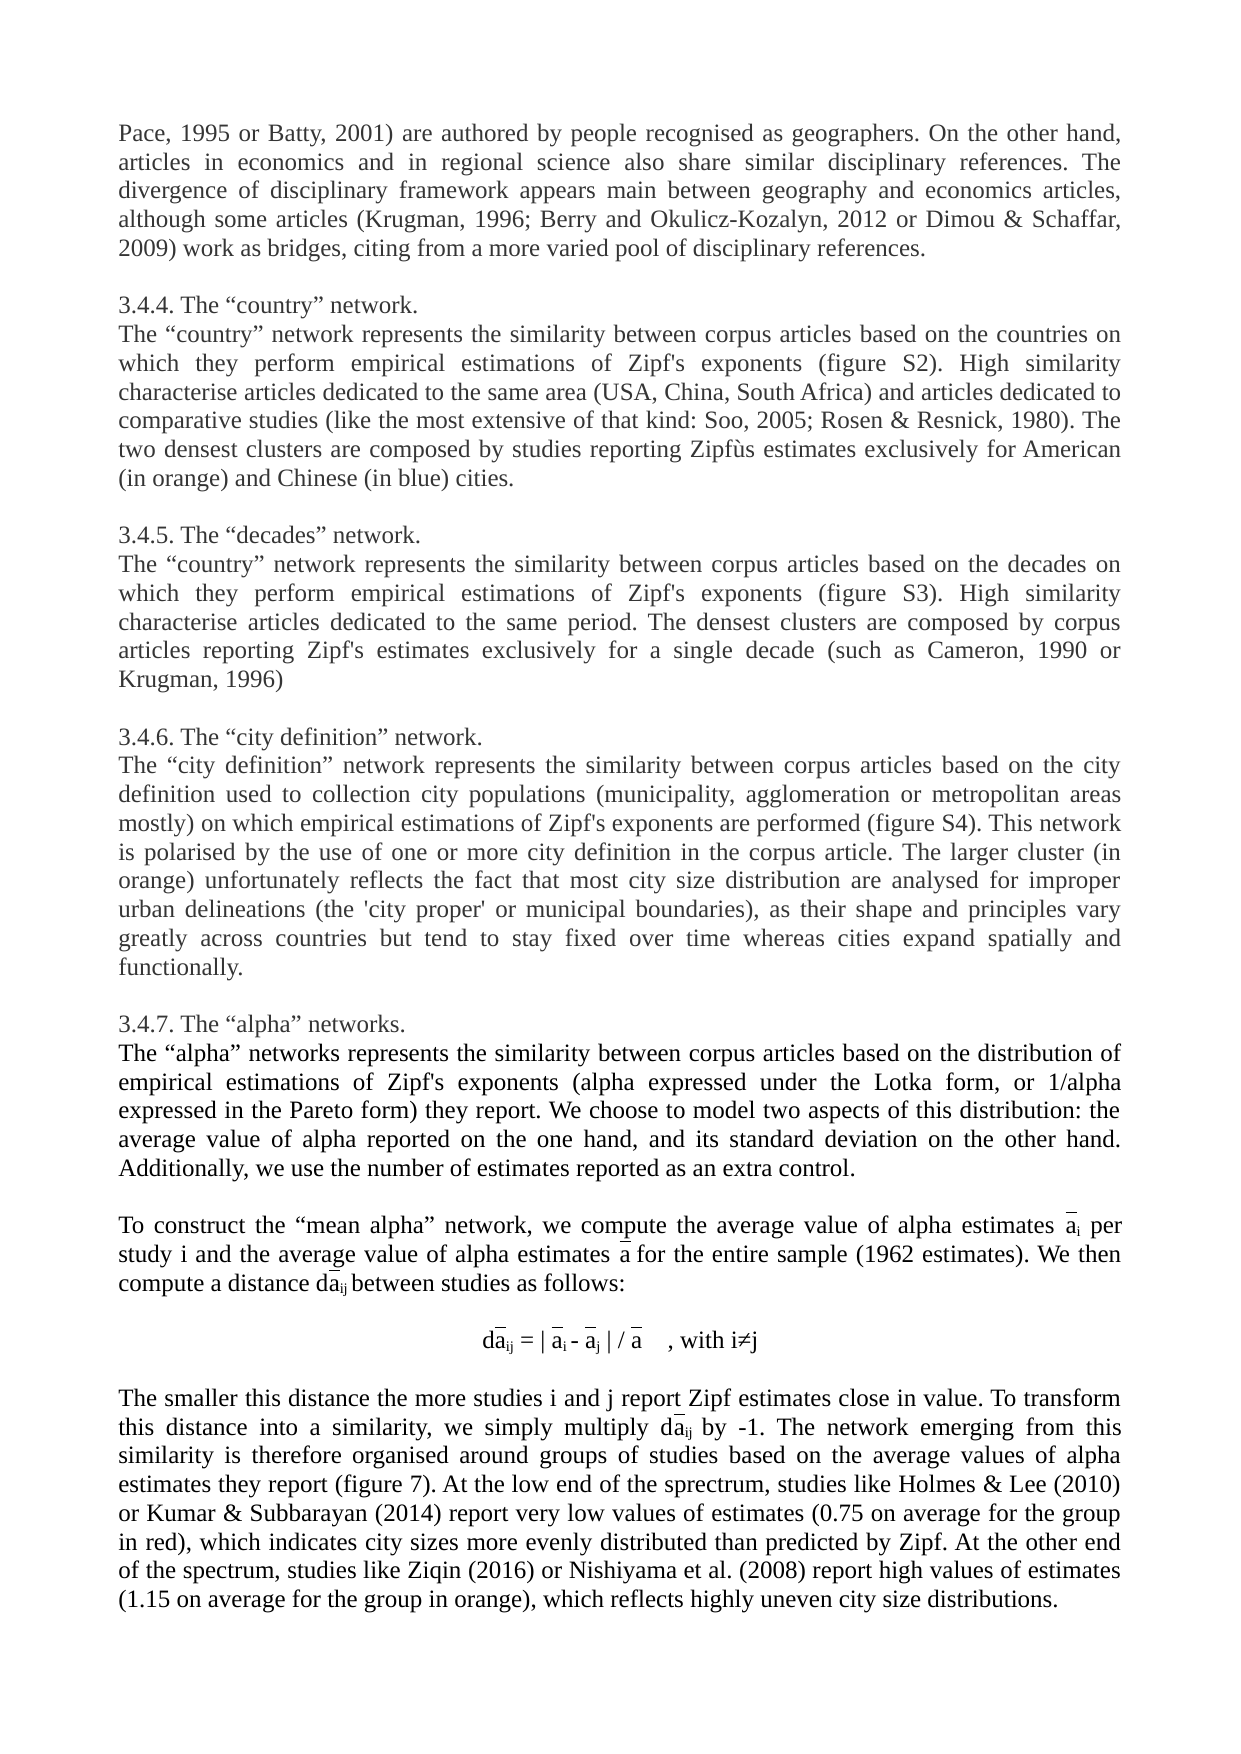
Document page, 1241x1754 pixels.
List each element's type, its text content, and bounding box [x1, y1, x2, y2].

text The smaller this distance the more studies i and j report Zipf estimates close in value. To transform this distance into a similarity, we simply multiply daij by -1. The network emerging from this similarity is therefore organised around groups of studies based on the average values of alpha estimates they report (figure 7). At the low end of the sprectrum, studies like Holmes & Lee (2010) or Kumar & Subbarayan (2014) report very low values of estimates (0.75 on average for the group in red), which indicates city sizes more evenly distributed than predicted by Zipf. At the other end of the spectrum, studies like Ziqin (2016) or Nishiyama et al. (2008) report high values of estimates (1.15 on average for the group in orange), which reflects highly uneven city size distributions. [118, 1383, 1122, 1613]
text 3.4.5. The “decades” network. [118, 521, 1122, 549]
text daij = | ai - aj | / a , with i≠j [118, 1326, 1122, 1354]
text 3.4.4. The “country” network. [118, 291, 1122, 319]
text The “city definition” network represents the similarity between corpus articles based on the city definition used to collection city populations (municipality, agglomeration or metropolitan areas mostly) on which empirical estimations of Zipf's exponents are performed (figure S4). This network is polarised by the use of one or more city definition in the corpus article. The larger cluster (in orange) unfortunately reflects the fact that most city size distribution are analysed for improper urban delineations (the 'city proper' or municipal boundaries), as their shape and principles vary greatly across countries but tend to stay fixed over time whereas cities expand spatially and functionally. [118, 751, 1122, 981]
text The “alpha” networks represents the similarity between corpus articles based on the distribution of empirical estimations of Zipf's exponents (alpha expressed under the Lotka form, or 1/alpha expressed in the Pareto form) they report. We choose to model two aspects of this distribution: the average value of alpha reported on the one hand, and its standard deviation on the other hand. Additionally, we use the number of estimates reported as an extra control. [118, 1038, 1122, 1182]
text 3.4.7. The “alpha” networks. [118, 1009, 1122, 1038]
text The “country” network represents the similarity between corpus articles based on the decades on which they perform empirical estimations of Zipf's exponents (figure S3). High similarity characterise articles dedicated to the same period. The densest clusters are composed by corpus articles reporting Zipf's estimates exclusively for a single decade (such as Cameron, 1990 or Krugman, 1996) [118, 549, 1122, 693]
text Pace, 1995 or Batty, 2001) are authored by people recognised as geographers. On the other hand, articles in economics and in regional science also share similar disciplinary references. The divergence of disciplinary framework appears main between geography and economics articles, although some articles (Krugman, 1996; Berry and Okulicz-Kozalyn, 2012 or Dimou & Schaffar, 2009) work as bridges, citing from a more varied pool of disciplinary references. [118, 118, 1122, 262]
text 3.4.6. The “city definition” network. [118, 722, 1122, 751]
text The “country” network represents the similarity between corpus articles based on the countries on which they perform empirical estimations of Zipf's exponents (figure S2). High similarity characterise articles dedicated to the same area (USA, China, South Africa) and articles dedicated to comparative studies (like the most extensive of that kind: Soo, 2005; Rosen & Resnick, 1980). The two densest clusters are composed by studies reporting Zipfùs estimates exclusively for American (in orange) and Chinese (in blue) cities. [118, 319, 1122, 492]
text To construct the “mean alpha” network, we compute the average value of alpha estimates ai per study i and the average value of alpha estimates a for the entire sample (1962 estimates). We then compute a distance daij between studies as follows: [118, 1211, 1122, 1297]
